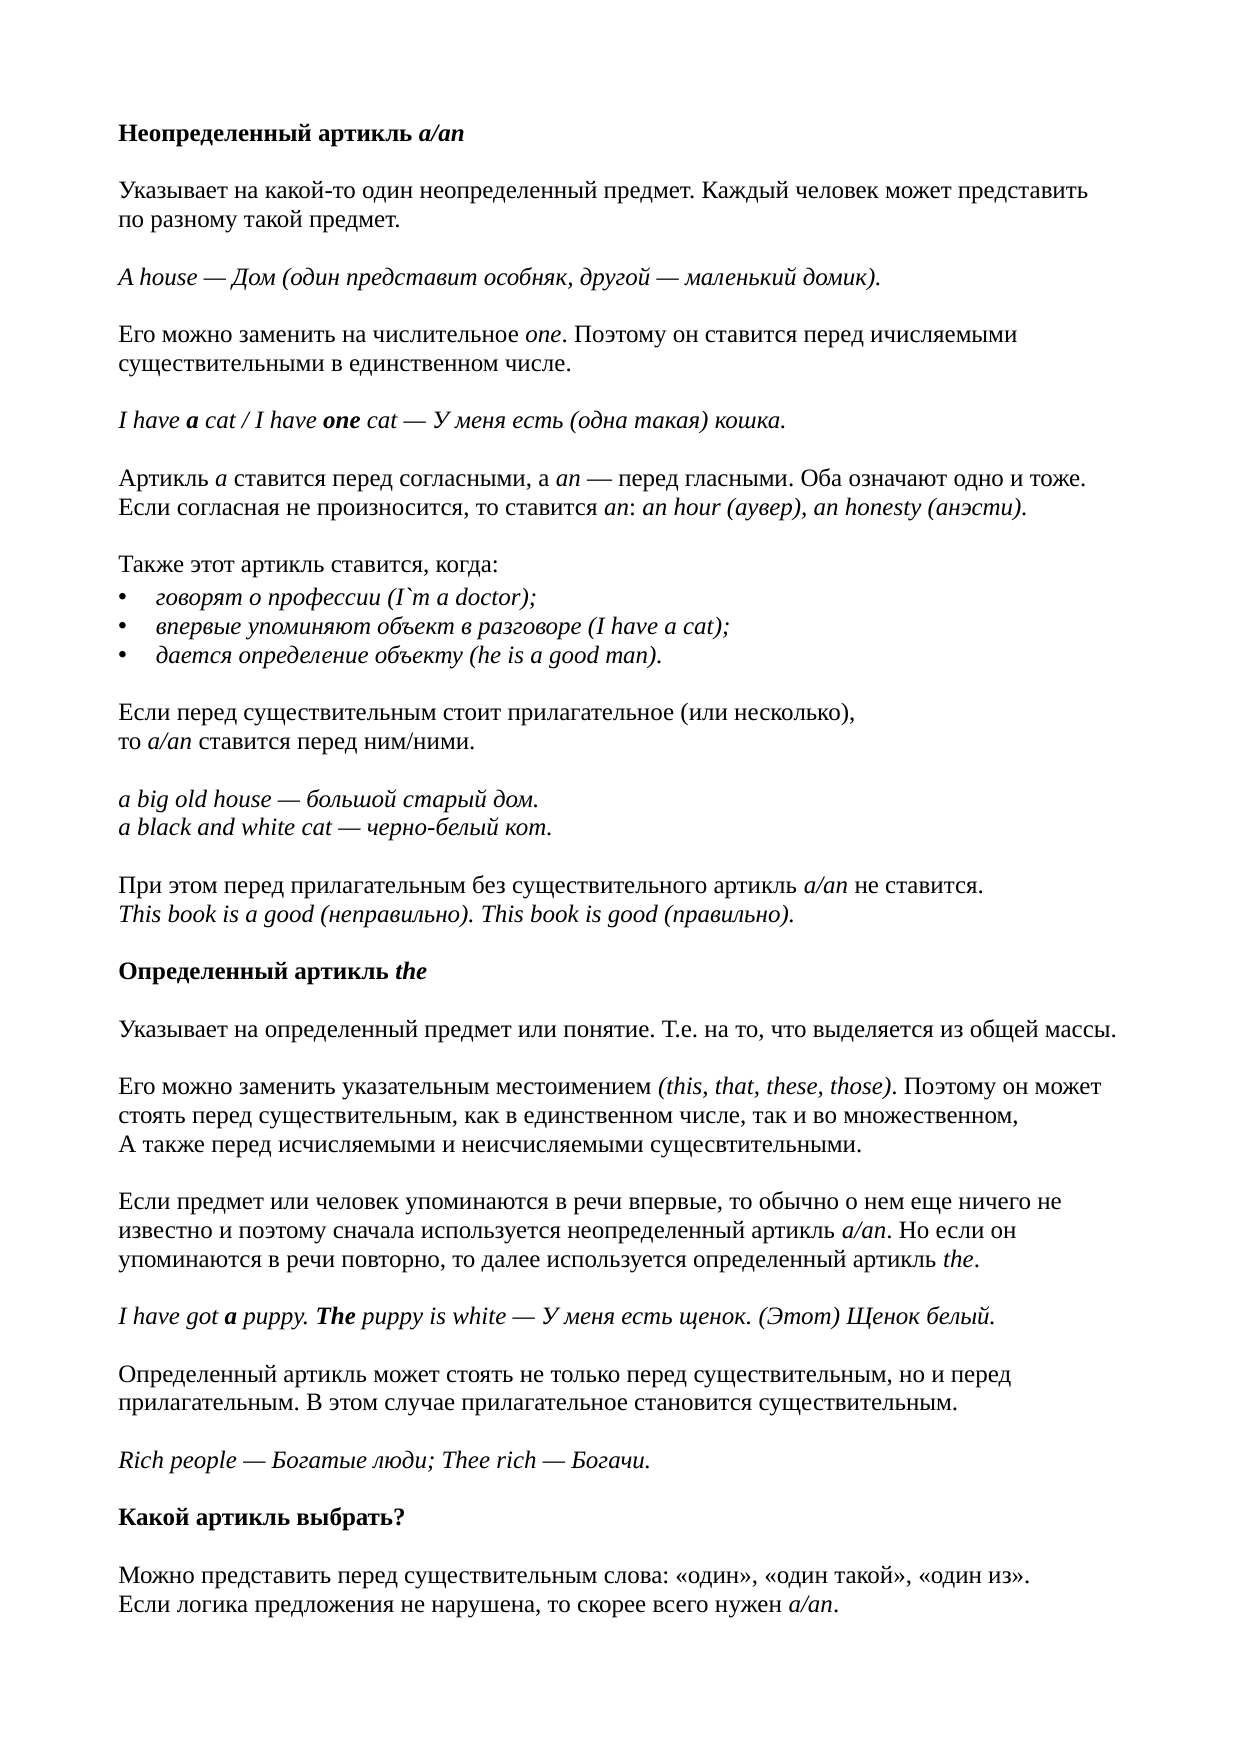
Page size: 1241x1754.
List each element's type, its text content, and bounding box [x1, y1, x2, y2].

text Также этот артикль ставится, когда: [118, 549, 1122, 578]
text А также перед исчисляемыми и неисчисляемыми сущесвтительными. [118, 1129, 1122, 1157]
text Определенный артикль может стоять не только перед существительным, но и перед [118, 1359, 1122, 1387]
text Указывает на какой-то один неопределенный предмет. Каждый человек может представить [118, 176, 1122, 204]
text Если предмет или человек упоминаются в речи впервые, то обычно о нем еще ничего не известно и поэтому сначала используется неопределенный артикль a/an. Но если он упоминаются в речи повторно, то далее используется определенный артикль the. [118, 1186, 1122, 1272]
text I have a cat / I have one cat — У меня есть (одна такая) кошка. [118, 406, 1122, 434]
text Неопределенный артикль a/an [118, 118, 1122, 147]
list впервые упоминяют объект в разговоре (I have a cat); [118, 611, 1122, 640]
text a big old house — большой старый дом. [118, 784, 1122, 812]
text Указывает на определенный предмет или понятие. Т.е. на то, что выделяется из общей массы. [118, 1014, 1122, 1042]
text This book is a good (неправильно). This book is good (правильно). [118, 899, 1122, 927]
text то a/an ставится перед ним/ними. [118, 726, 1122, 755]
text Его можно заменить указательным местоимением (this, that, these, those). Поэтому он может стоять перед существительным, как в единственном числе, так и во множественном, [118, 1071, 1122, 1129]
text I have got a puppy. The puppy is white — У меня есть щенок. (Этот) Щенок белый. [118, 1301, 1122, 1330]
list дается определение объекту (he is a good man). [118, 640, 1122, 669]
text Rich people — Богатые люди; Thee rich — Богачи. [118, 1445, 1122, 1474]
text Определенный артикль the [118, 956, 1122, 985]
text Если логика предложения не нарушена, то скорее всего нужен a/an. [118, 1589, 1122, 1617]
text Артикль a ставится перед согласными, а an — перед гласными. Оба означают одно и тоже. [118, 463, 1122, 492]
text по разному такой предмет. [118, 204, 1122, 233]
text Если согласная не произносится, то ставится an: an hour (аувер), an honesty (анэсти). [118, 492, 1122, 521]
text A house — Дом (один представит особняк, другой — маленький домик). [118, 262, 1122, 291]
text Можно представить перед существительным слова: «один», «один такой», «один из». [118, 1560, 1122, 1589]
text Его можно заменить на числительное one. Поэтому он ставится перед ичисляемыми существительными в единственном числе. [118, 319, 1122, 377]
text Какой артикль выбрать? [118, 1502, 1122, 1531]
text a black and white cat — черно-белый кот. [118, 812, 1122, 841]
text Если перед существительным стоит прилагательное (или несколько), [118, 697, 1122, 726]
text При этом перед прилагательным без существительного артикль a/an не ставится. [118, 870, 1122, 899]
list говорят о профессии (I`m a doctor); [118, 582, 1122, 611]
text прилагательным. В этом случае прилагательное становится существительным. [118, 1387, 1122, 1416]
